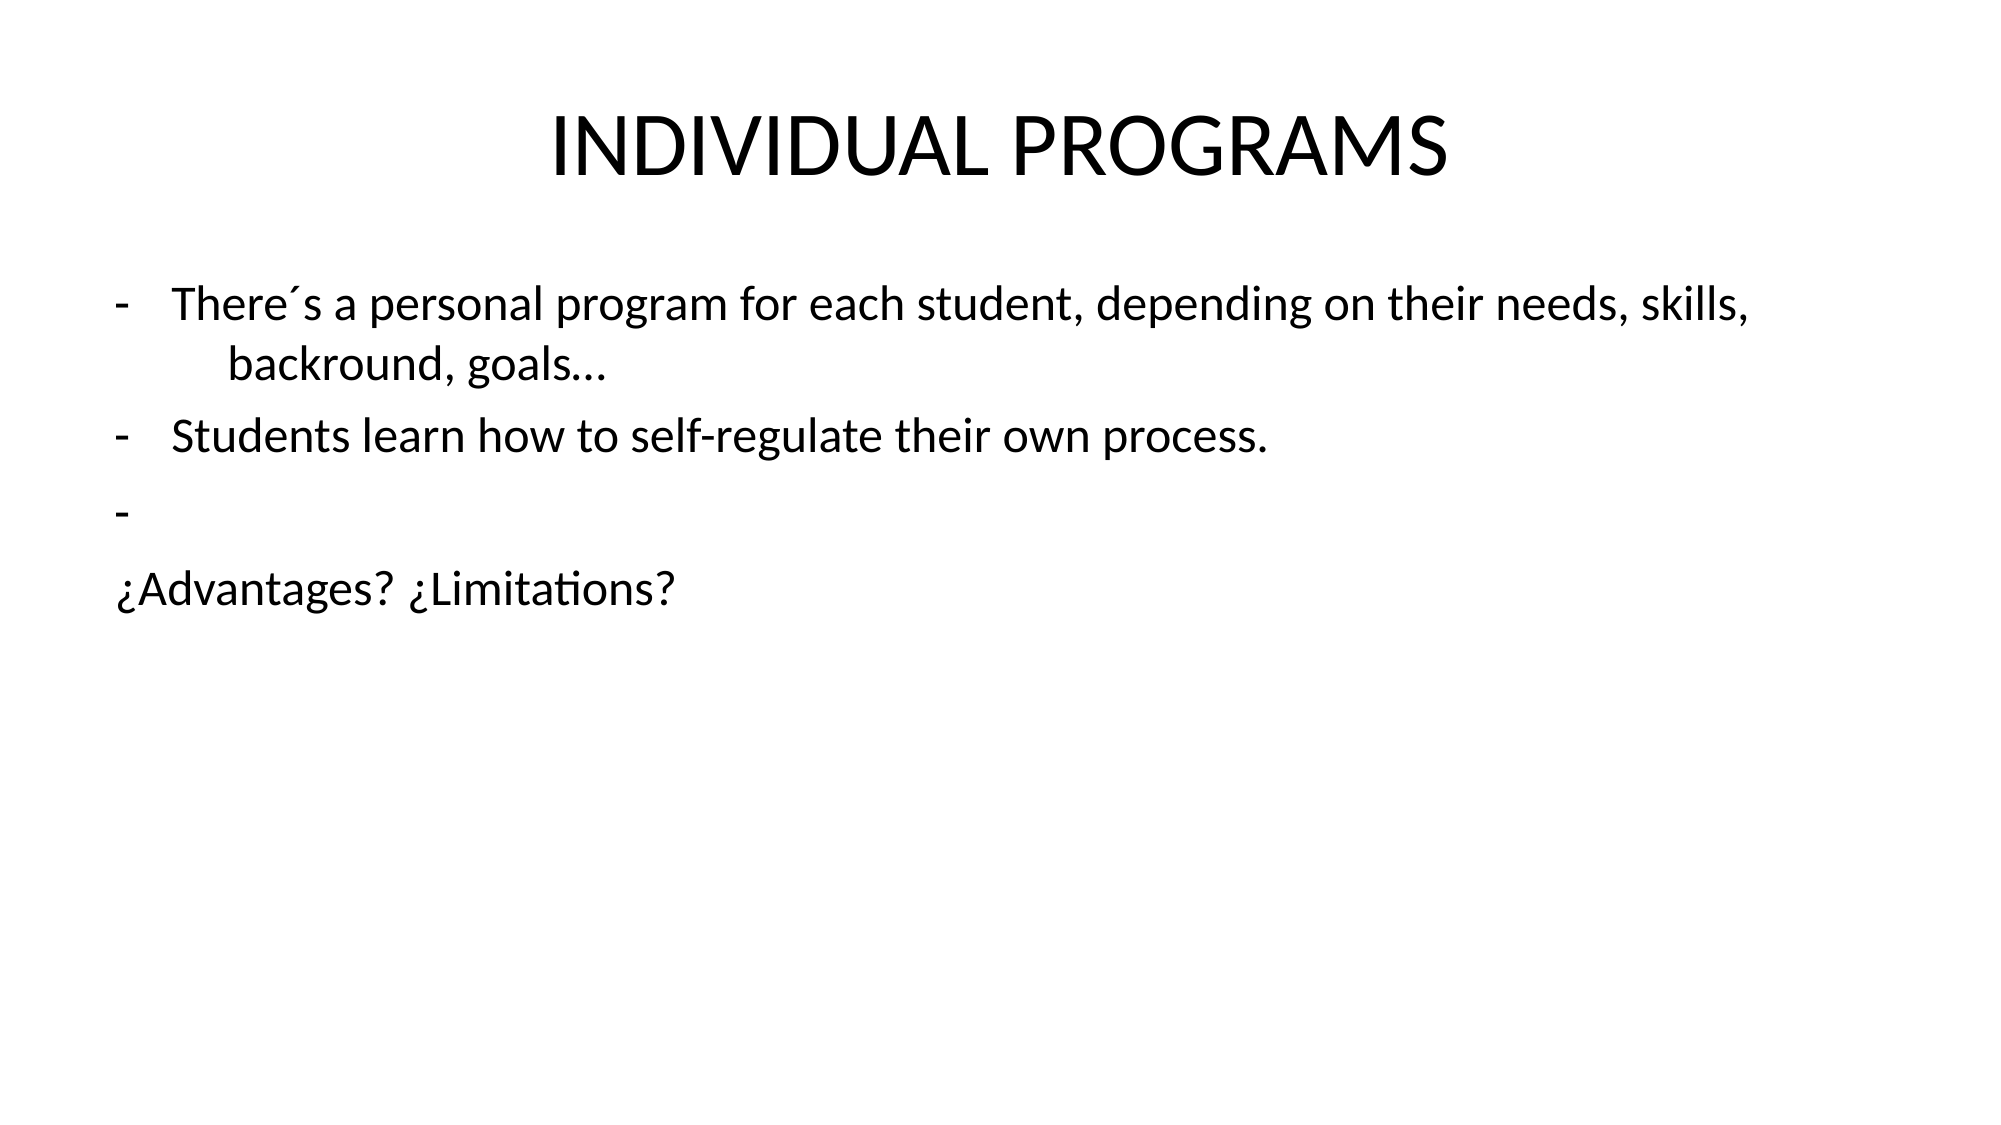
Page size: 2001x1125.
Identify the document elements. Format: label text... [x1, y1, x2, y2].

list There´s a personal program for each student, depending on their needs, skills, backround, goals… Students learn how to self-regulate their own process. ¿Advantages? ¿Limitations? [99, 262, 1900, 1005]
title INDIVIDUAL PROGRAMS [99, 45, 1900, 233]
